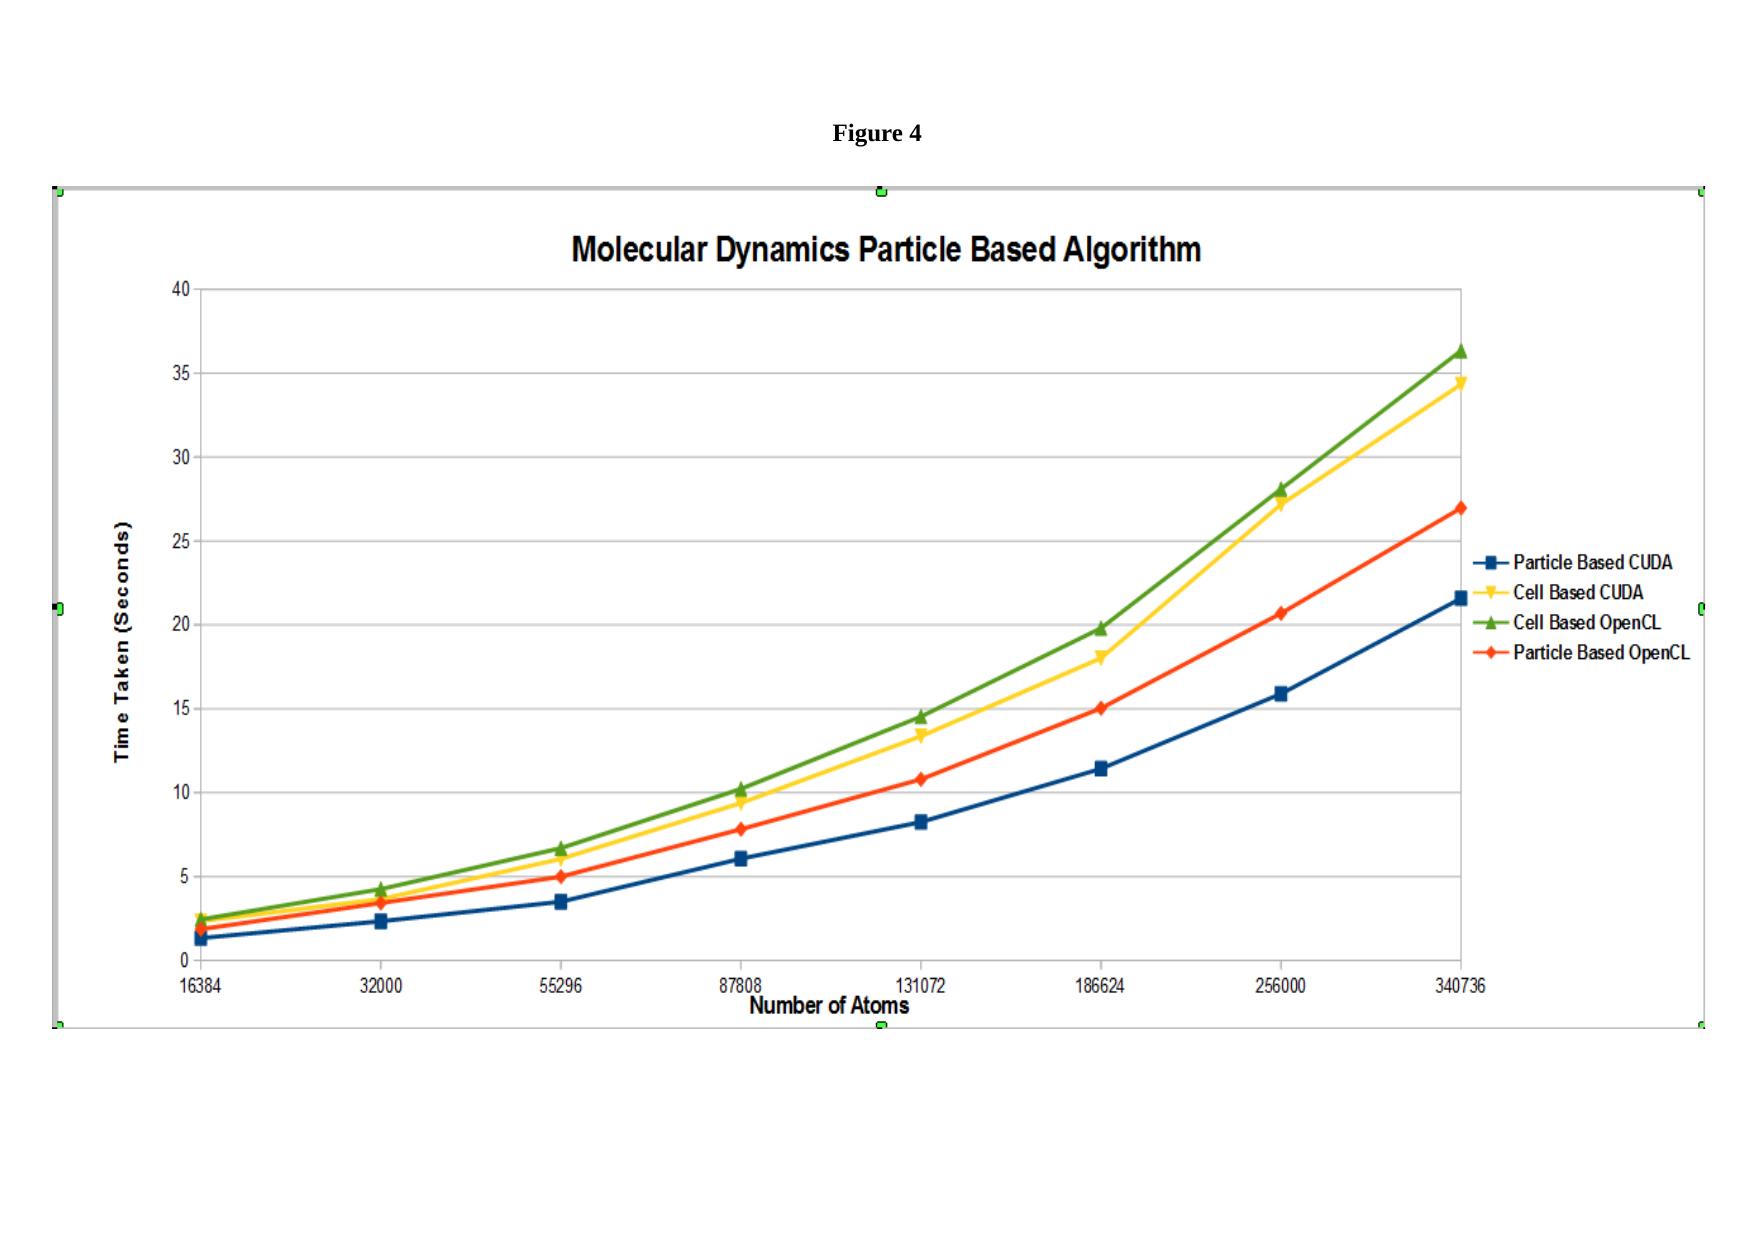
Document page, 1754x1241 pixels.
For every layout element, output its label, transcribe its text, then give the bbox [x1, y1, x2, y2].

picture [52, 186, 1706, 1029]
text Figure 4 [118, 118, 1636, 147]
